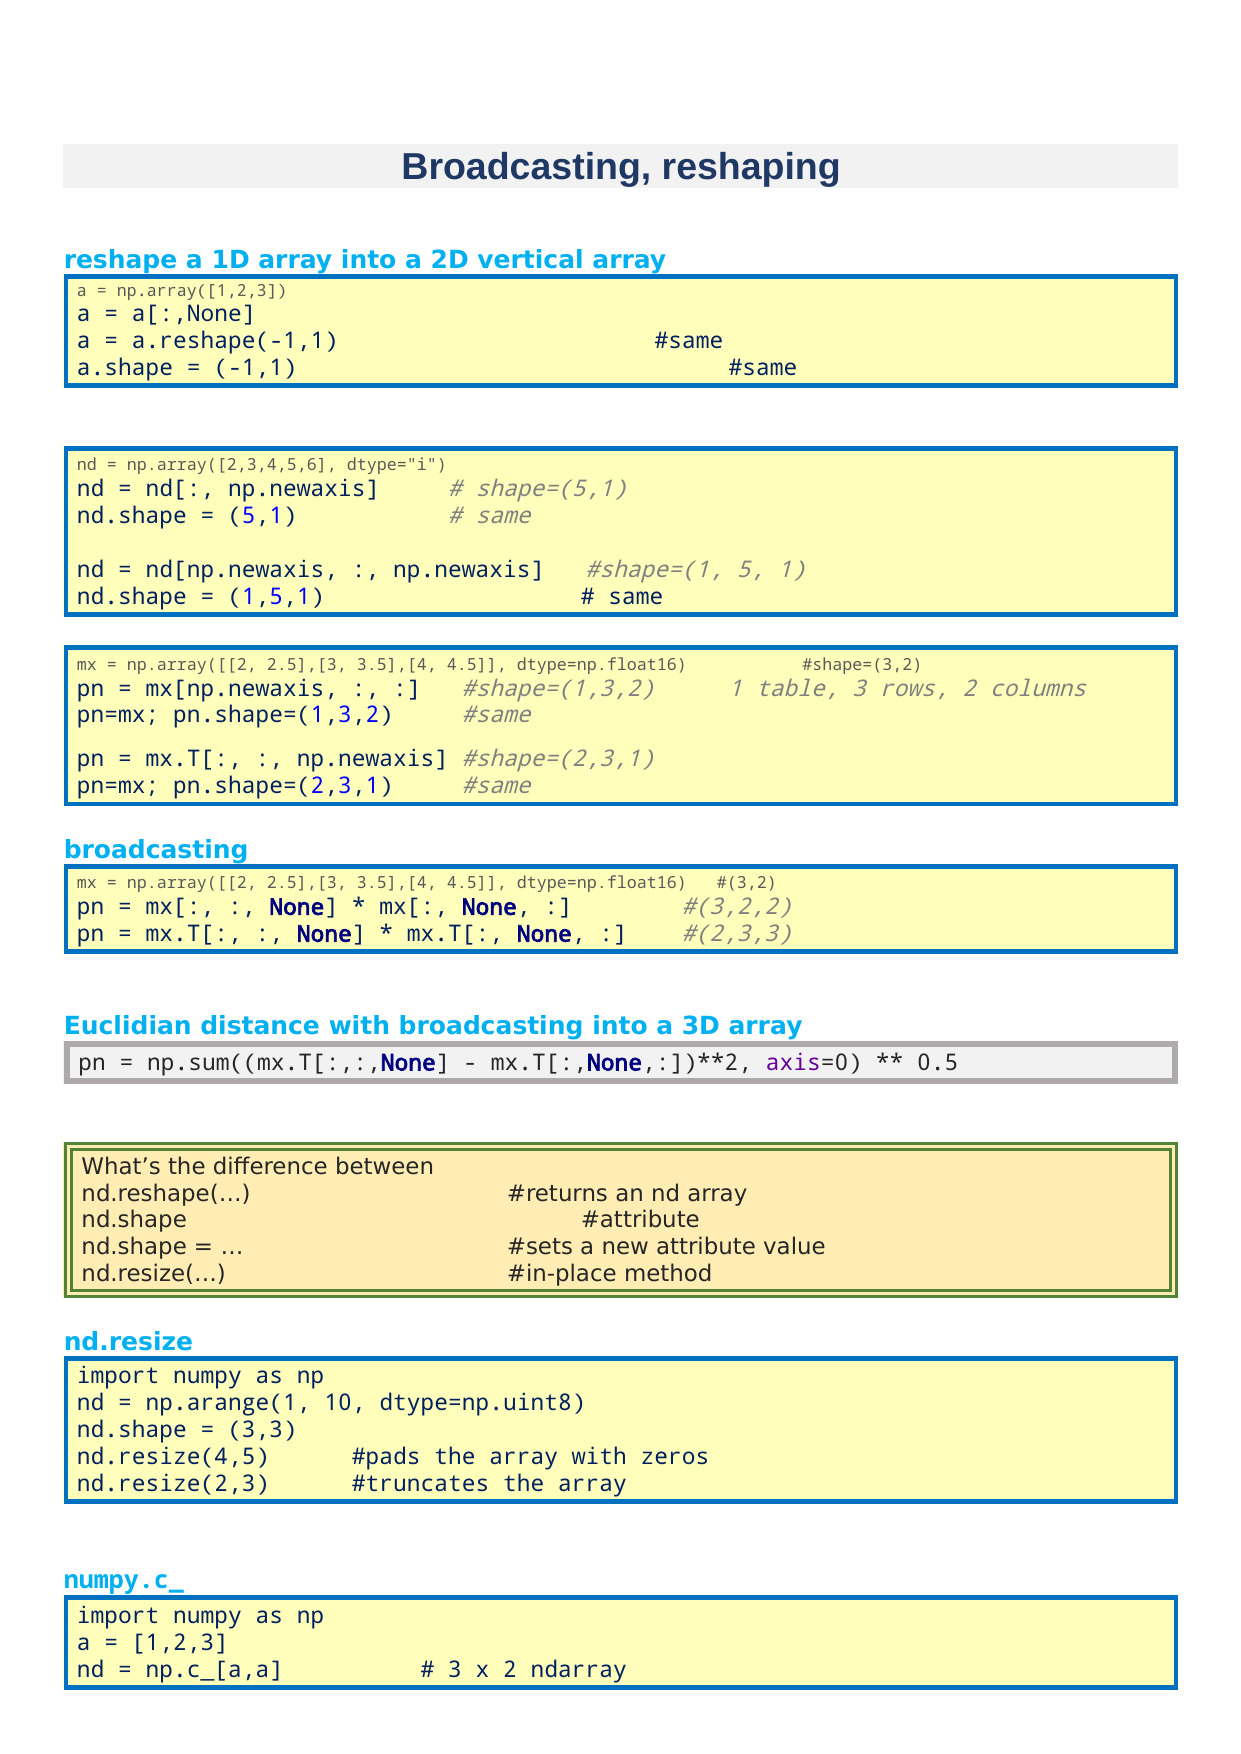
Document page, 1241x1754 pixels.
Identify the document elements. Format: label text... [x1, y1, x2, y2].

text a = a[:,None] [68, 294, 1174, 321]
text nd.resize(…) #in-place method [67, 1248, 1175, 1295]
text pn = np.sum((mx.T[:,:,None] - mx.T[:,None,:])**2, axis=0) ** 0.5 [70, 1047, 1172, 1078]
title reshape a 1D array into a 2D vertical array [63, 245, 1178, 274]
text nd.shape = (3,3) [68, 1410, 1174, 1437]
text nd.reshape(…) #returns an nd array [73, 1168, 1169, 1195]
text nd.resize(2,3) #truncates the array [68, 1463, 1174, 1499]
text a = [1,2,3] [68, 1622, 1174, 1649]
text import numpy as np [68, 1361, 1174, 1383]
text nd.resize(4,5) #pads the array with zeros [68, 1437, 1174, 1463]
text a = np.array([1,2,3]) [68, 279, 1174, 294]
subtitle Broadcasting, reshaping [63, 144, 1178, 188]
title nd.resize [63, 1327, 1178, 1356]
text mx = np.array([[2, 2.5],[3, 3.5],[4, 4.5]], dtype=np.float16) #(3,2) pn = mx[:, :, None] * mx[:, None, :] #(3,2,2) pn = mx.T[:, :, None] * mx.T[:, None, :] #(2,3,3) [68, 869, 1174, 949]
text a.shape = (-1,1) #same [68, 348, 1174, 383]
text pn = mx.T[:, :, np.newaxis] #shape=(2,3,1) pn=mx; pn.shape=(2,3,1) #same [68, 722, 1174, 802]
text nd.shape = … #sets a new attribute value [73, 1222, 1169, 1248]
text nd = np.arange(1, 10, dtype=np.uint8) [68, 1383, 1174, 1410]
title Euclidian distance with broadcasting into a 3D array [63, 1012, 1178, 1041]
text What’s the difference between [67, 1145, 1175, 1168]
title broadcasting [63, 835, 1178, 864]
text nd.shape #attribute [73, 1195, 1169, 1222]
text a = a.reshape(-1,1) #same [68, 321, 1174, 348]
text import numpy as np [68, 1600, 1174, 1622]
title numpy.c_ [63, 1561, 1178, 1595]
text nd = np.c_[a,a] # 3 x 2 ndarray [68, 1649, 1174, 1685]
text mx = np.array([[2, 2.5],[3, 3.5],[4, 4.5]], dtype=np.float16) #shape=(3,2) pn = mx[np.newaxis, :, :] #shape=(1,3,2) 1 table, 3 rows, 2 columns pn=mx; pn.shape=(1,3,2) #same [68, 650, 1174, 722]
text nd = np.array([2,3,4,5,6], dtype="i") nd = nd[:, np.newaxis] # shape=(5,1) nd.shape = (5,1) # same nd = nd[np.newaxis, :, np.newaxis] #shape=(1, 5, 1) nd.shape = (1,5,1) # same [68, 451, 1174, 612]
